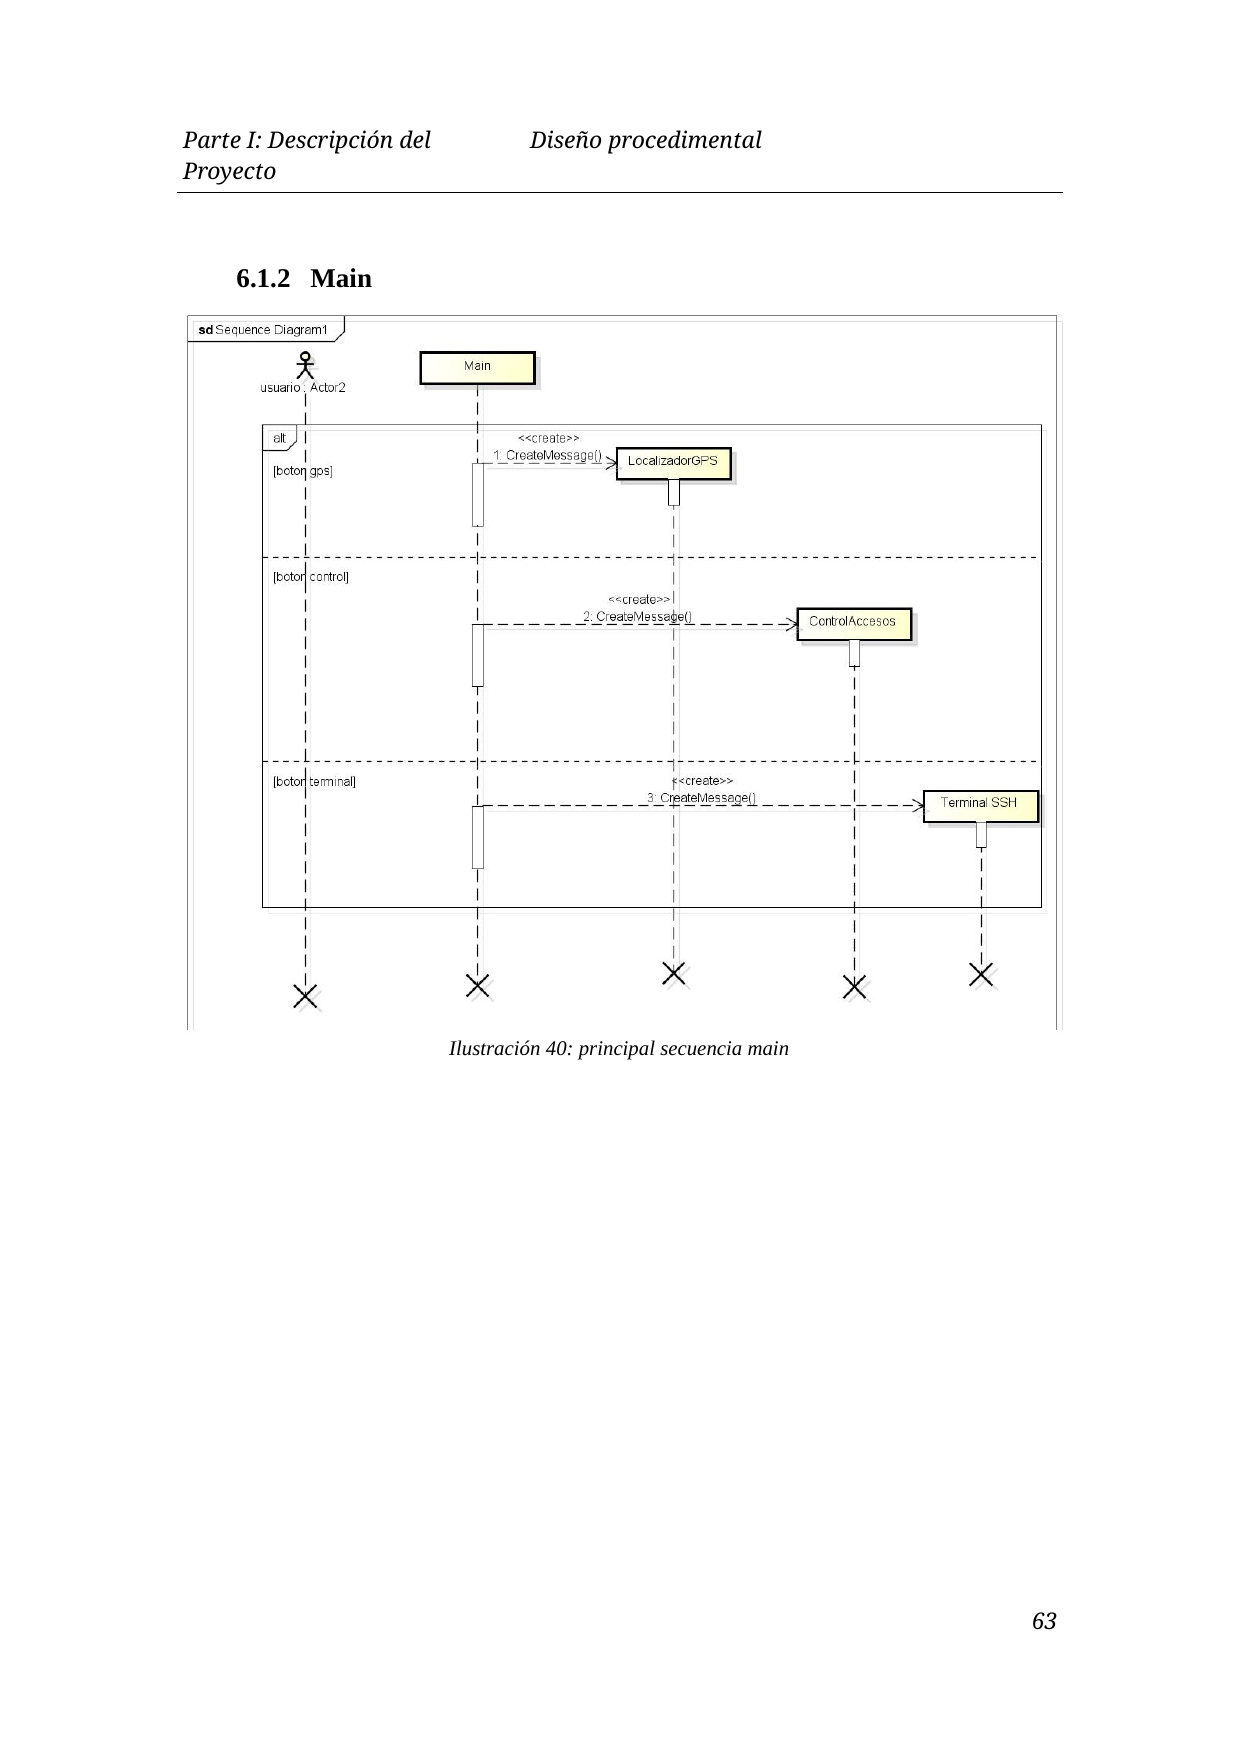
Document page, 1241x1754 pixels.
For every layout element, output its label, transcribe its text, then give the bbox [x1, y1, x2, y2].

subtitle Main [236, 262, 1004, 293]
text Ilustración 40: principal secuencia main [177, 1037, 1063, 1060]
picture [177, 305, 1064, 1037]
